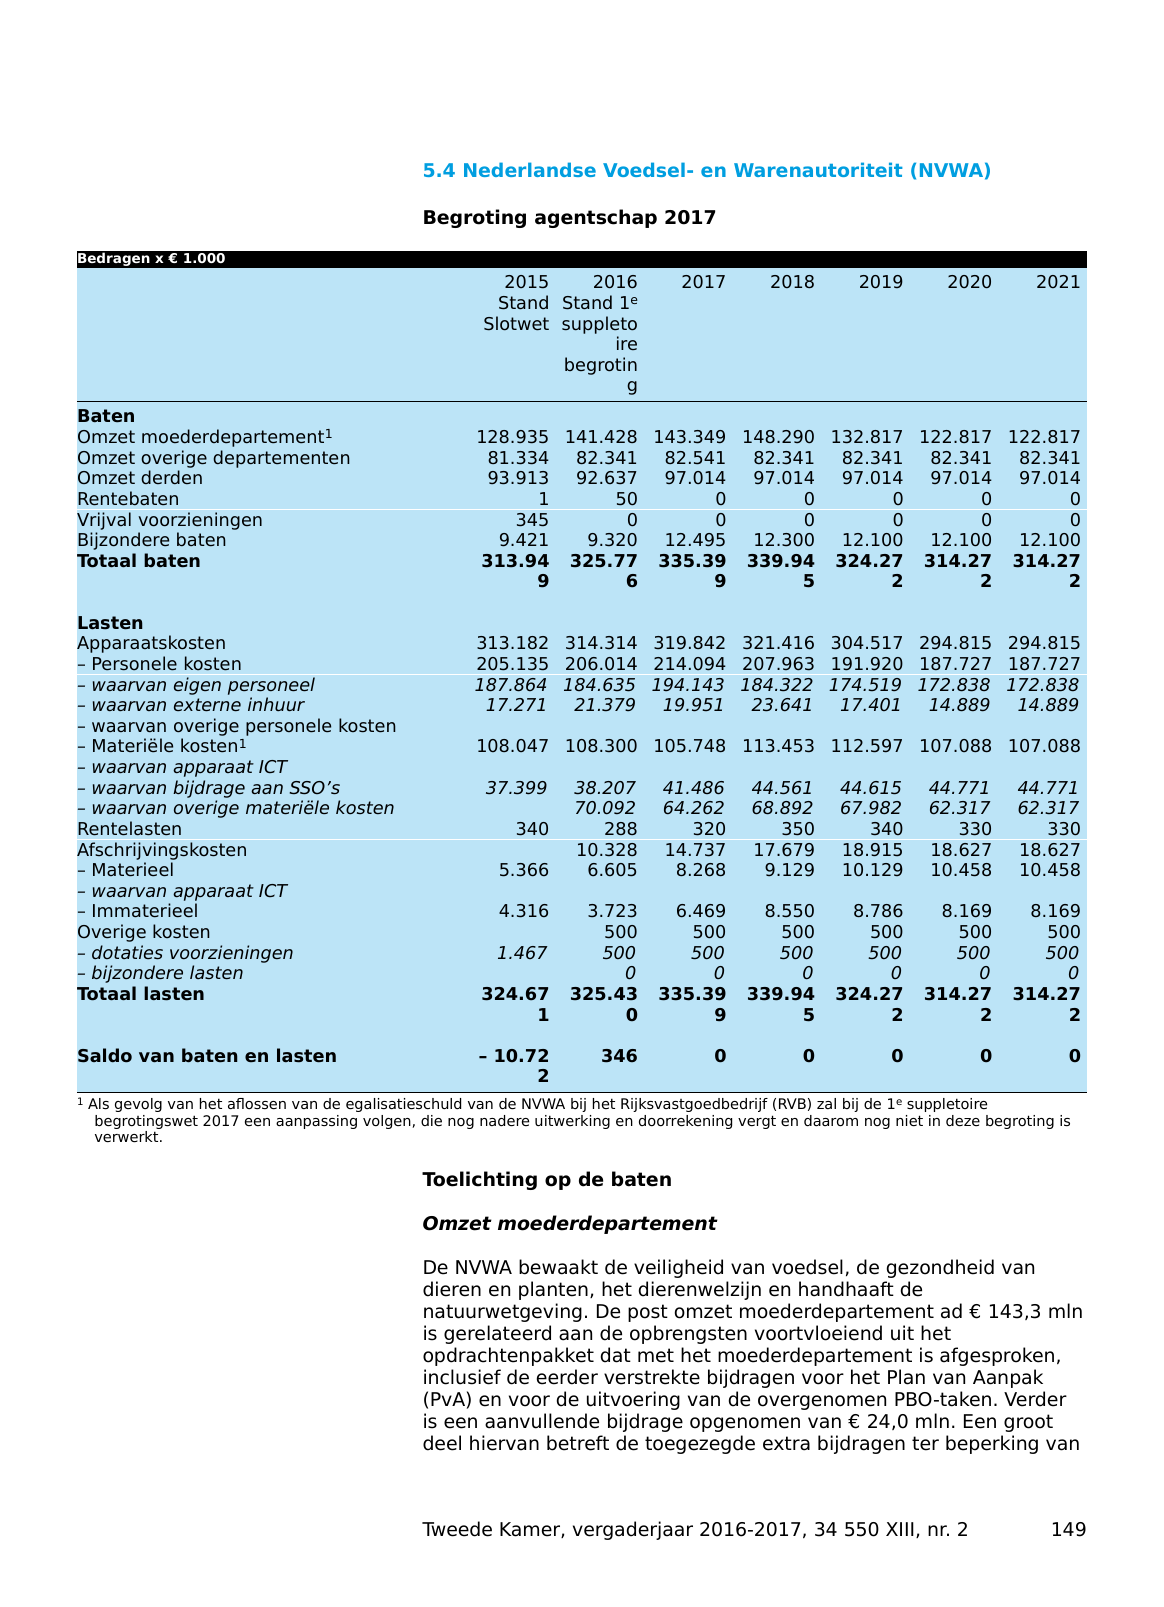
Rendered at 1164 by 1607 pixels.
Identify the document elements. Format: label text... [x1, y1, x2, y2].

table_cell 82.341 [998, 448, 1087, 468]
table_cell 214.094 [644, 654, 732, 674]
subtitle 5.4 Nederlandse Voedsel- en Warenautoriteit (NVWA) [422, 160, 1087, 182]
table_cell [466, 798, 555, 819]
table_cell 44.771 [998, 778, 1087, 798]
table_cell [732, 613, 821, 633]
table_cell [466, 402, 555, 427]
table_cell Saldo van baten en lasten [77, 1046, 466, 1092]
table_cell – waarvan externe inhuur [77, 695, 466, 716]
table_cell 346 [555, 1046, 644, 1092]
table_cell [732, 757, 821, 778]
table_cell 6.605 [555, 860, 644, 881]
table_cell 82.341 [909, 448, 998, 468]
table_cell [998, 1025, 1087, 1046]
table_cell 340 [466, 819, 555, 839]
table_cell 172.838 [998, 675, 1087, 695]
table_cell 82.341 [555, 448, 644, 468]
table_cell 18.627 [909, 840, 998, 860]
table_cell 314.272 [909, 551, 998, 592]
table_cell 1.467 [466, 943, 555, 963]
table_cell 319.842 [644, 633, 732, 654]
table_cell 128.935 [466, 427, 555, 448]
table_cell 97.014 [644, 468, 732, 489]
table_cell 184.322 [732, 675, 821, 695]
table_cell [644, 1025, 732, 1046]
table_cell 50 [555, 489, 644, 509]
table_cell 0 [909, 963, 998, 984]
table_cell [909, 592, 998, 613]
table_cell Rentelasten [77, 819, 466, 839]
table_cell [909, 402, 998, 427]
table_cell 0 [998, 510, 1087, 530]
table_cell – waarvan apparaat ICT [77, 881, 466, 901]
table_cell [555, 613, 644, 633]
table_cell 18.915 [821, 840, 909, 860]
table_cell 107.088 [998, 736, 1087, 757]
table_cell 500 [998, 943, 1087, 963]
table_cell [555, 592, 644, 613]
table_cell 324.671 [466, 984, 555, 1025]
table_cell 339.945 [732, 551, 821, 592]
table_cell 108.300 [555, 736, 644, 757]
table_cell 313.182 [466, 633, 555, 654]
table_cell [644, 716, 732, 736]
table_cell 0 [555, 963, 644, 984]
table_cell [77, 1025, 466, 1046]
table_cell [77, 592, 466, 613]
table_cell 12.100 [909, 530, 998, 551]
table_cell 172.838 [909, 675, 998, 695]
table_cell 187.727 [998, 654, 1087, 674]
table_cell 105.748 [644, 736, 732, 757]
table_cell 141.428 [555, 427, 644, 448]
table_cell Omzet derden [77, 468, 466, 489]
table_cell 325.430 [555, 984, 644, 1025]
table_cell 38.207 [555, 778, 644, 798]
table_cell 0 [998, 963, 1087, 984]
table_cell [821, 757, 909, 778]
table_cell Lasten [77, 613, 466, 633]
table_cell 113.453 [732, 736, 821, 757]
table_cell – bijzondere lasten [77, 963, 466, 984]
table_cell 44.561 [732, 778, 821, 798]
table_cell [466, 922, 555, 943]
table_cell 18.627 [998, 840, 1087, 860]
table_cell [909, 716, 998, 736]
table_cell 17.679 [732, 840, 821, 860]
table_cell 8.550 [732, 901, 821, 922]
table_cell 112.597 [821, 736, 909, 757]
table_cell 0 [909, 1046, 998, 1092]
table_cell 9.129 [732, 860, 821, 881]
table_cell [466, 613, 555, 633]
table_cell 206.014 [555, 654, 644, 674]
table_cell [555, 881, 644, 901]
table_cell 330 [998, 819, 1087, 839]
table_cell 0 [644, 510, 732, 530]
table_cell 194.143 [644, 675, 732, 695]
table_cell [909, 613, 998, 633]
table_cell 44.615 [821, 778, 909, 798]
table_cell 17.271 [466, 695, 555, 716]
table_cell 132.817 [821, 427, 909, 448]
table_cell [732, 881, 821, 901]
table_cell [466, 757, 555, 778]
table_cell 41.486 [644, 778, 732, 798]
table_cell 23.641 [732, 695, 821, 716]
table_cell 81.334 [466, 448, 555, 468]
table_cell 107.088 [909, 736, 998, 757]
table_cell [998, 757, 1087, 778]
table_cell 70.092 [555, 798, 644, 819]
table_cell 207.963 [732, 654, 821, 674]
table_cell [466, 592, 555, 613]
table_cell Overige kosten [77, 922, 466, 943]
table_cell 12.100 [998, 530, 1087, 551]
table_cell [732, 402, 821, 427]
table_cell – waarvan eigen personeel [77, 675, 466, 695]
table_cell 19.951 [644, 695, 732, 716]
table_cell 350 [732, 819, 821, 839]
table_cell 14.737 [644, 840, 732, 860]
subtitle Toelichting op de baten [422, 1168, 1087, 1190]
table_cell [821, 881, 909, 901]
table_cell Omzet overige departementen [77, 448, 466, 468]
table_cell 8.169 [998, 901, 1087, 922]
table_cell 108.047 [466, 736, 555, 757]
table_cell [555, 757, 644, 778]
table_cell 294.815 [909, 633, 998, 654]
table_cell 12.100 [821, 530, 909, 551]
table_cell 2020 [909, 268, 998, 401]
table_cell 0 [732, 510, 821, 530]
table_cell Vrijval voorzieningen [77, 510, 466, 530]
table_cell Bijzondere baten [77, 530, 466, 551]
table_cell 0 [732, 963, 821, 984]
table_cell 314.314 [555, 633, 644, 654]
table_cell 187.727 [909, 654, 998, 674]
table_cell [821, 402, 909, 427]
table_cell 8.786 [821, 901, 909, 922]
table_cell [644, 402, 732, 427]
table_cell Totaal baten [77, 551, 466, 592]
table_cell 0 [644, 489, 732, 509]
table_cell – waarvan overige materiële kosten [77, 798, 466, 819]
table_cell 205.135 [466, 654, 555, 674]
table_cell 500 [555, 922, 644, 943]
table_cell 6.469 [644, 901, 732, 922]
table_cell 0 [998, 489, 1087, 509]
table_cell 324.272 [821, 984, 909, 1025]
table_cell [644, 757, 732, 778]
table_cell [466, 716, 555, 736]
table_cell Baten [77, 402, 466, 427]
table_cell 0 [555, 510, 644, 530]
table_cell Apparaatskosten [77, 633, 466, 654]
table_cell [466, 1025, 555, 1046]
table_cell 500 [732, 922, 821, 943]
subtitle Omzet moederdepartement [422, 1213, 1087, 1234]
table_cell 314.272 [998, 984, 1087, 1025]
table_cell [821, 1025, 909, 1046]
table_cell 122.817 [909, 427, 998, 448]
table_cell 97.014 [732, 468, 821, 489]
table_cell Omzet moederdepartement1 [77, 427, 466, 448]
table_cell 314.272 [909, 984, 998, 1025]
table_cell – waarvan apparaat ICT [77, 757, 466, 778]
table_cell [909, 1025, 998, 1046]
table_cell 3.723 [555, 901, 644, 922]
table_cell 2021 [998, 268, 1087, 401]
table_cell – waarvan overige personele kosten [77, 716, 466, 736]
table_cell 314.272 [998, 551, 1087, 592]
table_cell 330 [909, 819, 998, 839]
table_cell Totaal lasten [77, 984, 466, 1025]
text De NVWA bewaakt de veiligheid van voedsel, de gezondheid van dieren en planten, het dierenwelzijn en handhaaft de natuurwetgeving. De post omzet moederdepartement ad € 143,3 mln is gerelateerd aan de opbrengsten voortvloeiend uit het opdrachtenpakket dat met het moederdepartement is afgesproken, inclusief de eerder verstrekte bijdragen voor het Plan van Aanpak (PvA) en voor de uitvoering van de overgenomen PBO-taken. Verder is een aanvullende bijdrage opgenomen van € 24,0 mln. Een groot deel hiervan betreft de toegezegde extra bijdragen ter beperking van [422, 1257, 1087, 1454]
table_cell 1 [466, 489, 555, 509]
table_cell Afschrijvingskosten [77, 840, 466, 860]
table_cell [466, 963, 555, 984]
table_header Bedragen x € 1.000 [77, 251, 1087, 266]
table_cell 10.328 [555, 840, 644, 860]
table_cell 12.300 [732, 530, 821, 551]
table_cell 10.129 [821, 860, 909, 881]
table_cell – Materiële kosten1 [77, 736, 466, 757]
table_cell 500 [644, 922, 732, 943]
table_cell 5.366 [466, 860, 555, 881]
table_cell 187.864 [466, 675, 555, 695]
table_cell 0 [732, 489, 821, 509]
table_cell Rentebaten [77, 489, 466, 509]
table_cell 148.290 [732, 427, 821, 448]
subtitle Begroting agentschap 2017 [422, 207, 1087, 229]
table_cell 500 [644, 943, 732, 963]
table_cell 500 [998, 922, 1087, 943]
table_cell 2017 [644, 268, 732, 401]
table_cell [644, 881, 732, 901]
table_cell 320 [644, 819, 732, 839]
table_cell 14.889 [998, 695, 1087, 716]
table_cell 9.320 [555, 530, 644, 551]
table_cell [466, 881, 555, 901]
table_cell 0 [998, 1046, 1087, 1092]
table_cell 82.341 [821, 448, 909, 468]
table_cell 0 [821, 489, 909, 509]
table_cell 288 [555, 819, 644, 839]
table_cell 8.268 [644, 860, 732, 881]
table_cell [821, 613, 909, 633]
table_cell – Materieel [77, 860, 466, 881]
table_cell [998, 592, 1087, 613]
table_cell 335.399 [644, 551, 732, 592]
table_cell 500 [909, 922, 998, 943]
table_cell 1 Als gevolg van het aflossen van de egalisatieschuld van de NVWA bij het Rijksvastgoedbedrijf (RVB) zal bij de 1e suppletoire begrotingswet 2017 een aanpassing volgen, die nog nadere uitwerking en doorrekening vergt en daarom nog niet in deze begroting is verwerkt. [77, 1093, 1087, 1146]
table_cell 2019 [821, 268, 909, 401]
table_cell 345 [466, 510, 555, 530]
table_cell 97.014 [821, 468, 909, 489]
table_cell 500 [732, 943, 821, 963]
table_cell [555, 1025, 644, 1046]
table_cell [998, 402, 1087, 427]
table_cell 0 [644, 963, 732, 984]
table_cell – dotaties voorzieningen [77, 943, 466, 963]
table_cell 93.913 [466, 468, 555, 489]
table_cell 62.317 [909, 798, 998, 819]
table_cell [909, 881, 998, 901]
table_cell [821, 716, 909, 736]
table_cell 82.541 [644, 448, 732, 468]
table_cell [732, 716, 821, 736]
table_cell 0 [821, 963, 909, 984]
table_cell 500 [821, 943, 909, 963]
table_cell 4.316 [466, 901, 555, 922]
table_cell [998, 716, 1087, 736]
table_cell 325.776 [555, 551, 644, 592]
table_cell – Personele kosten [77, 654, 466, 674]
table_cell 0 [732, 1046, 821, 1092]
table_cell 68.892 [732, 798, 821, 819]
table_cell 9.421 [466, 530, 555, 551]
table_cell 17.401 [821, 695, 909, 716]
table_cell [732, 592, 821, 613]
table_cell 304.517 [821, 633, 909, 654]
table_cell 324.272 [821, 551, 909, 592]
table_cell 191.920 [821, 654, 909, 674]
table_cell 37.399 [466, 778, 555, 798]
table_cell 14.889 [909, 695, 998, 716]
table_cell 2018 [732, 268, 821, 401]
table_cell 21.379 [555, 695, 644, 716]
table_cell 174.519 [821, 675, 909, 695]
table_cell 321.416 [732, 633, 821, 654]
table_cell [466, 840, 555, 860]
table_cell [77, 268, 466, 401]
table_cell 2015 Stand Slotwet [466, 268, 555, 401]
table_cell 500 [909, 943, 998, 963]
table_cell 64.262 [644, 798, 732, 819]
table_cell – Immaterieel [77, 901, 466, 922]
table_cell [732, 1025, 821, 1046]
table_cell 62.317 [998, 798, 1087, 819]
table_cell 67.982 [821, 798, 909, 819]
table_cell [998, 613, 1087, 633]
table_cell [555, 402, 644, 427]
table_cell – waarvan bijdrage aan SSO’s [77, 778, 466, 798]
table_cell 500 [555, 943, 644, 963]
table_cell 97.014 [909, 468, 998, 489]
table_cell [555, 716, 644, 736]
table_cell 500 [821, 922, 909, 943]
table_cell 339.945 [732, 984, 821, 1025]
table_cell 97.014 [998, 468, 1087, 489]
table_cell 0 [821, 510, 909, 530]
table_cell [644, 613, 732, 633]
table_cell 10.458 [998, 860, 1087, 881]
table_cell 12.495 [644, 530, 732, 551]
table_cell 294.815 [998, 633, 1087, 654]
table_cell – 10.722 [466, 1046, 555, 1092]
table_cell 0 [644, 1046, 732, 1092]
table_cell 8.169 [909, 901, 998, 922]
table_cell 82.341 [732, 448, 821, 468]
table_cell [821, 592, 909, 613]
table_cell 143.349 [644, 427, 732, 448]
table_cell [998, 881, 1087, 901]
table_cell [644, 592, 732, 613]
table_cell 10.458 [909, 860, 998, 881]
table_cell 0 [909, 510, 998, 530]
table_cell 92.637 [555, 468, 644, 489]
table_cell 340 [821, 819, 909, 839]
table_cell 2016 Stand 1e suppletoire begroting [555, 268, 644, 401]
table_cell [909, 757, 998, 778]
table_cell 313.949 [466, 551, 555, 592]
table_cell 335.399 [644, 984, 732, 1025]
table_cell 122.817 [998, 427, 1087, 448]
table_cell 0 [821, 1046, 909, 1092]
table_cell 0 [909, 489, 998, 509]
table_cell 184.635 [555, 675, 644, 695]
table_cell 44.771 [909, 778, 998, 798]
